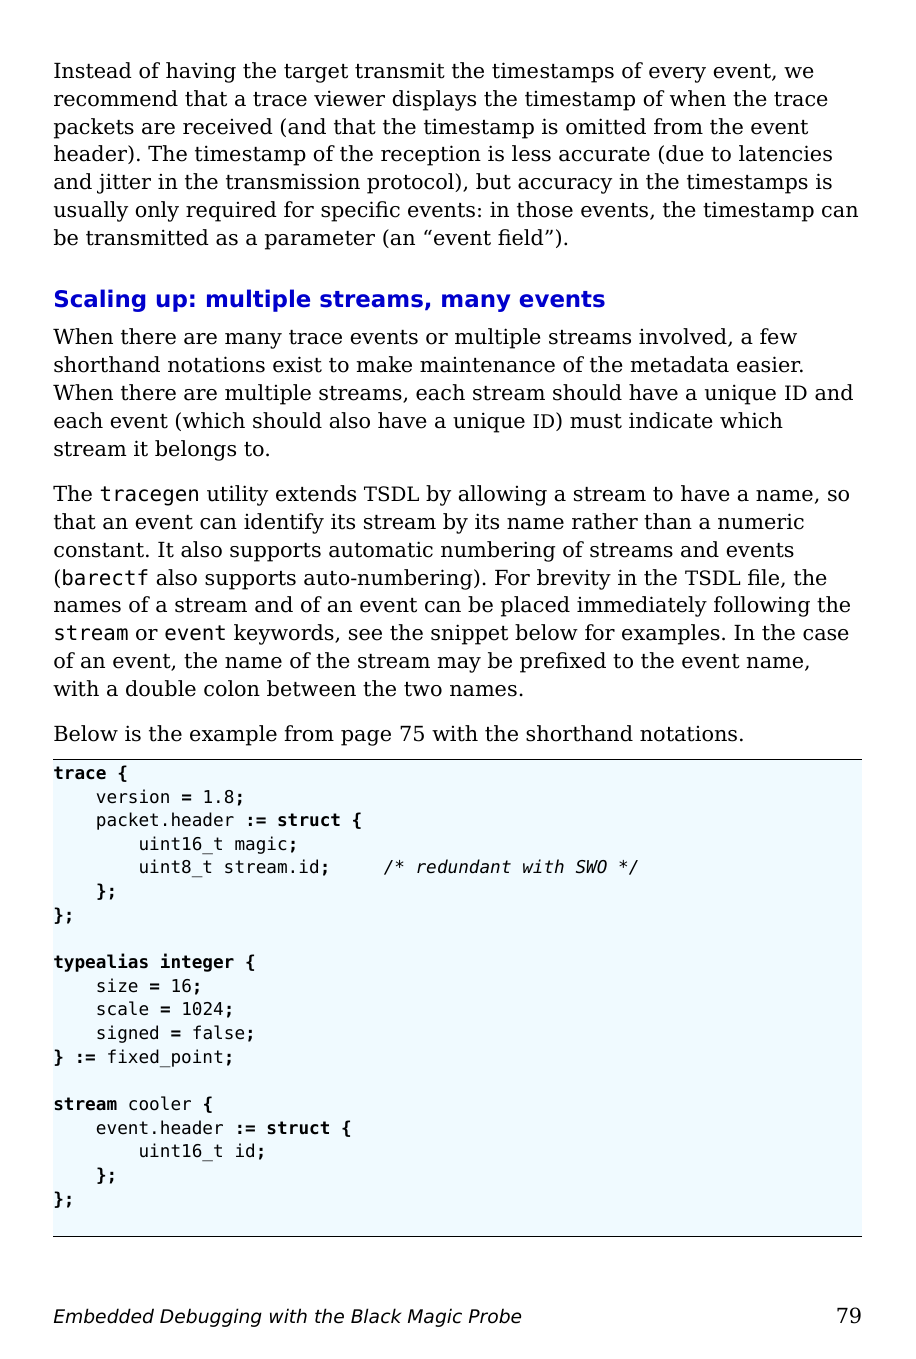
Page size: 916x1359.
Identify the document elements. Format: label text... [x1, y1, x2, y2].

text signed = false; [53, 1019, 862, 1043]
text event.header := struct { [53, 1114, 862, 1137]
text size = 16; [53, 972, 862, 995]
text packet.header := struct { [53, 806, 862, 830]
text trace { [53, 760, 862, 783]
text typealias integer { [53, 948, 862, 972]
text stream cooler { [53, 1090, 862, 1114]
text uint16_t magic; [53, 830, 862, 853]
text }; [53, 901, 862, 924]
text The tracegen utility extends TSDL by allowing a stream to have a name, so that an event can identify its stream by its name rather than a numeric constant. It also supports automatic numbering of streams and events (barectf also supports auto-numbering). For brevity in the TSDL file, the names of a stream and of an event can be placed immediately following the stream or event keywords, see the snippet below for examples. In the case of an event, the name of the stream may be prefixed to the event name, with a double colon between the two names. [53, 482, 862, 701]
text uint8_t stream.id; /* redundant with SWO */ [53, 853, 862, 877]
text }; [53, 1161, 862, 1184]
subtitle Scaling up: multiple streams, many events [53, 286, 862, 313]
text scale = 1024; [53, 995, 862, 1019]
text When there are many trace events or multiple streams involved, a few shorthand notations exist to make maintenance of the metadata easier. When there are multiple streams, each stream should have a unique ID and each event (which should also have a unique ID) must indicate which stream it belongs to. [53, 325, 862, 461]
text uint16_t id; [53, 1137, 862, 1161]
text } := fixed_point; [53, 1043, 862, 1066]
text }; [53, 1184, 862, 1208]
text version = 1.8; [53, 783, 862, 806]
text Below is the example from page 75 with the shorthand notations. [53, 722, 862, 747]
text Instead of having the target transmit the time­stamps of every event, we recommend that a trace viewer displays the timestamp of when the trace packets are received (and that the timestamp is omitted from the event header). The time­stamp of the reception is less accurate (due to latencies and jitter in the transmission protocol), but accuracy in the timestamps is usually only required for specific events: in those events, the timestamp can be transmitted as a parameter (an “event field”). [53, 59, 862, 250]
text }; [53, 877, 862, 901]
